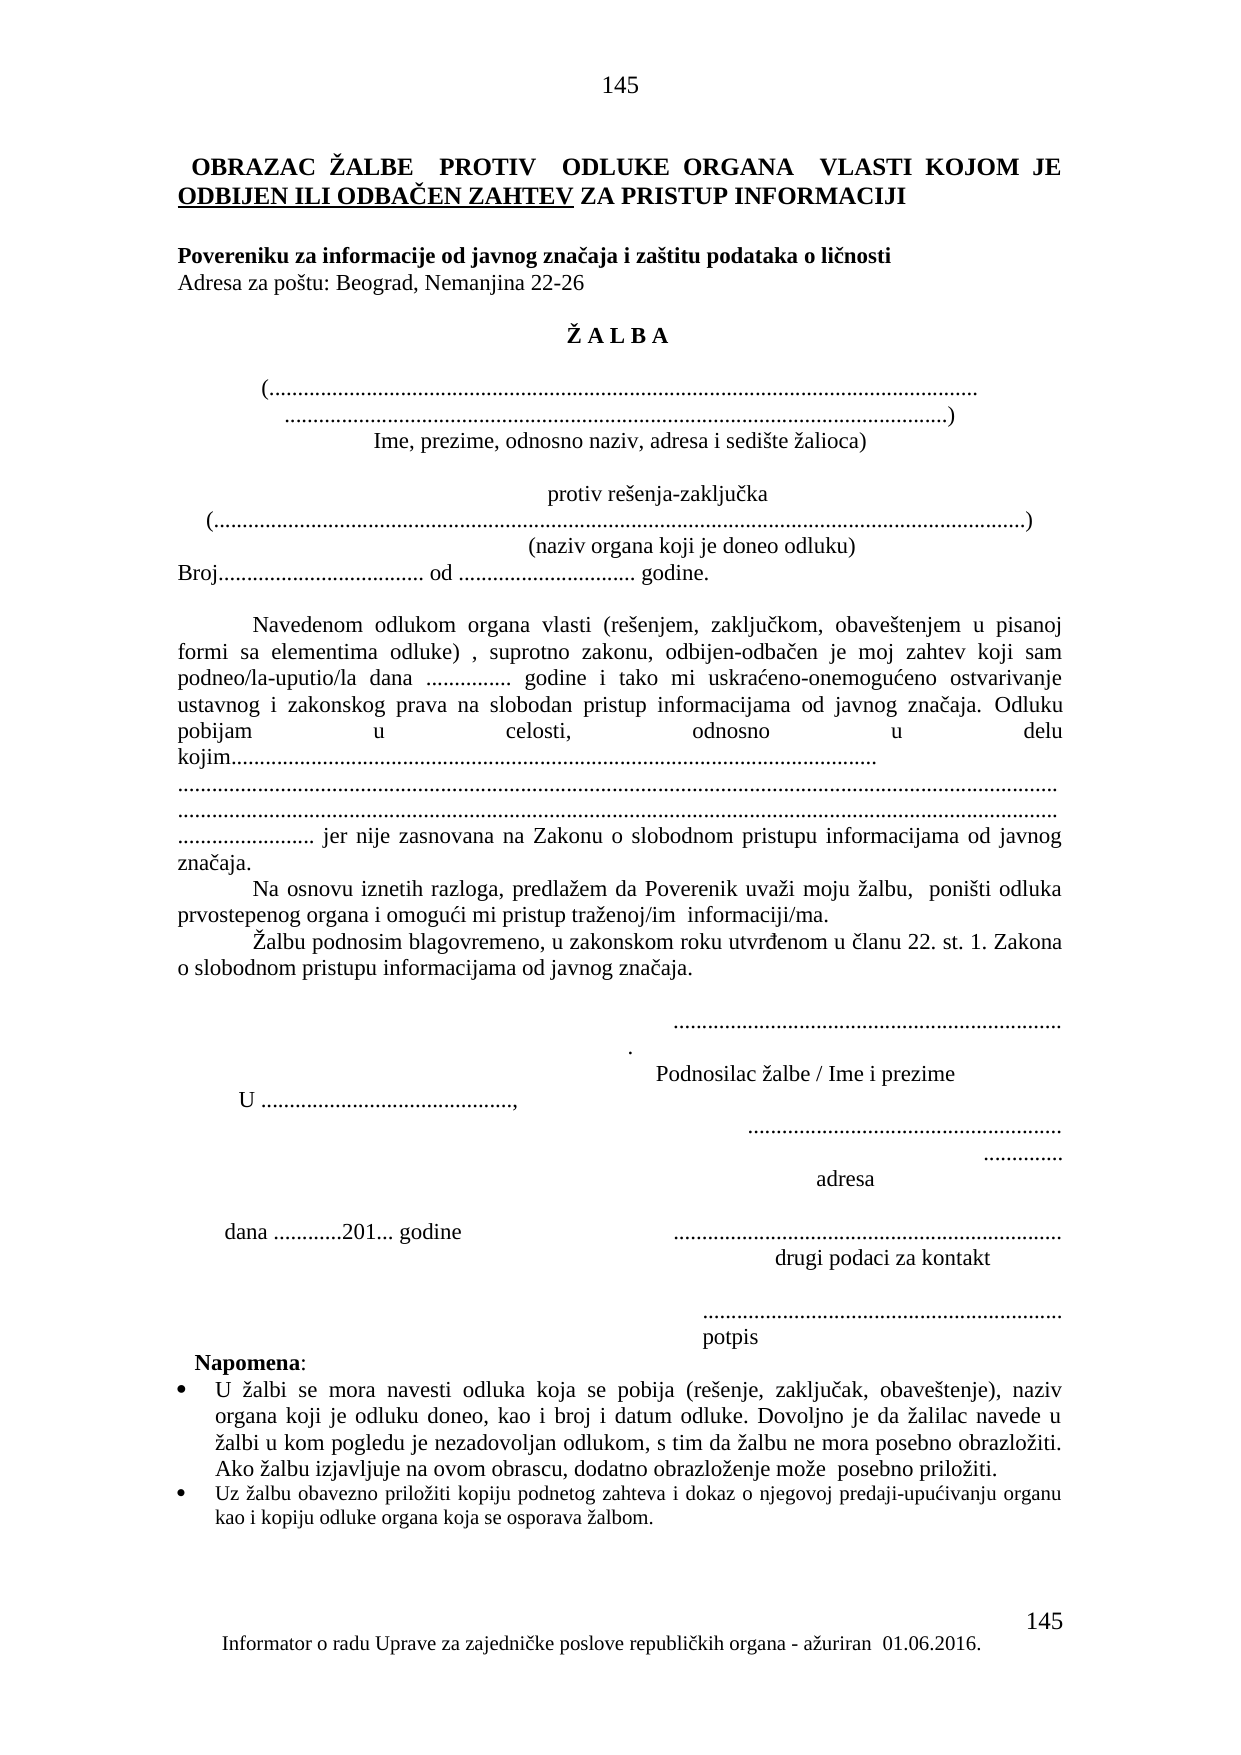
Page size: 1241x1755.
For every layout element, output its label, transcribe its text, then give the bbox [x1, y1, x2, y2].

text Povereniku za informacije od javnog značaja i zaštitu podataka o ličnosti [177, 243, 1063, 269]
text Ime, prezime, odnosno naziv, adresa i sedište žalioca) [177, 427, 1063, 453]
text ............................................................................................................................................................................................................................................................................................................................................ jer nije zasnovana na Zakonu o slobodnom pristupu informacijama od javnog značaja. [177, 770, 1063, 875]
list U žalbi se mora navesti odluka koja se pobija (rešenje, zaklјučak, obaveštenje), naziv organa koji je odluku doneo, kao i broj i datum odluke. Dovolјno je da žalilac navede u žalbi u kom pogledu je nezadovolјan odlukom, s tim da žalbu ne mora posebno obrazložiti. Ako žalbu izjavlјuje na ovom obrascu, dodatno obrazloženje može posebno priložiti. [177, 1376, 1063, 1481]
text Podnosilac žalbe / Ime i prezime [627, 1059, 1063, 1086]
text Broj.................................... od ............................... godine. [177, 559, 1063, 585]
text U ............................................, ..................................................................... [177, 1086, 1063, 1165]
text Na osnovu iznetih razloga, predlažem da Poverenik uvaži moju žalbu, poništi odluka prvostepenog organa i omogući mi pristup traženoj/im informaciji/ma. [177, 875, 1063, 928]
text Navedenom odlukom organa vlasti (rešenjem, zaklјučkom, obaveštenjem u pisanoj formi sa elementima odluke) , suprotno zakonu, odbijen-odbačen je moj zahtev koji sam podneo/la-uputio/la dana ............... godine i tako mi uskraćeno-onemogućeno ostvarivanje ustavnog i zakonskog prava na slobodan pristup informacijama od javnog značaja. Odluku pobijam u celosti, odnosno u delu kojim................................................................................................................. [177, 612, 1063, 770]
text adresa [177, 1165, 1063, 1191]
text ....................................................................................................................) [177, 401, 1063, 427]
list Uz žalbu obavezno priložiti kopiju podnetog zahteva i dokaz o njegovoj predaji-upućivanju organu kao i kopiju odluke organa koja se osporava žalbom. [177, 1481, 1063, 1529]
text dana ............201... godine .................................................................... [177, 1218, 1063, 1244]
text ............................................................... potpis [702, 1297, 1063, 1349]
text protiv rešenja-zaklјučka (..............................................................................................................................................) [177, 480, 1063, 532]
text drugi podaci za kontakt [702, 1244, 1063, 1270]
text (............................................................................................................................ [177, 374, 1063, 401]
text (naziv organa koji je doneo odluku) [177, 532, 1063, 559]
text Napomena: [177, 1349, 1063, 1376]
subtitle OBRAZAC ŽALBE PROTIV ODLUKE ORGANA VLASTI KOJOM JE ODBIJEN ILI ODBAČEN ZAHTEV ZA PRISTUP INFORMACIJI [177, 148, 1063, 210]
text Žalbu podnosim blagovremeno, u zakonskom roku utvrđenom u članu 22. st. 1. Zakona o slobodnom pristupu informacijama od javnog značaja. [177, 928, 1063, 981]
text Ž A L B A [177, 322, 1063, 348]
text ..................................................................... [627, 1007, 1063, 1059]
text Adresa za poštu: Beograd, Nemanjina 22-26 [177, 269, 1063, 295]
